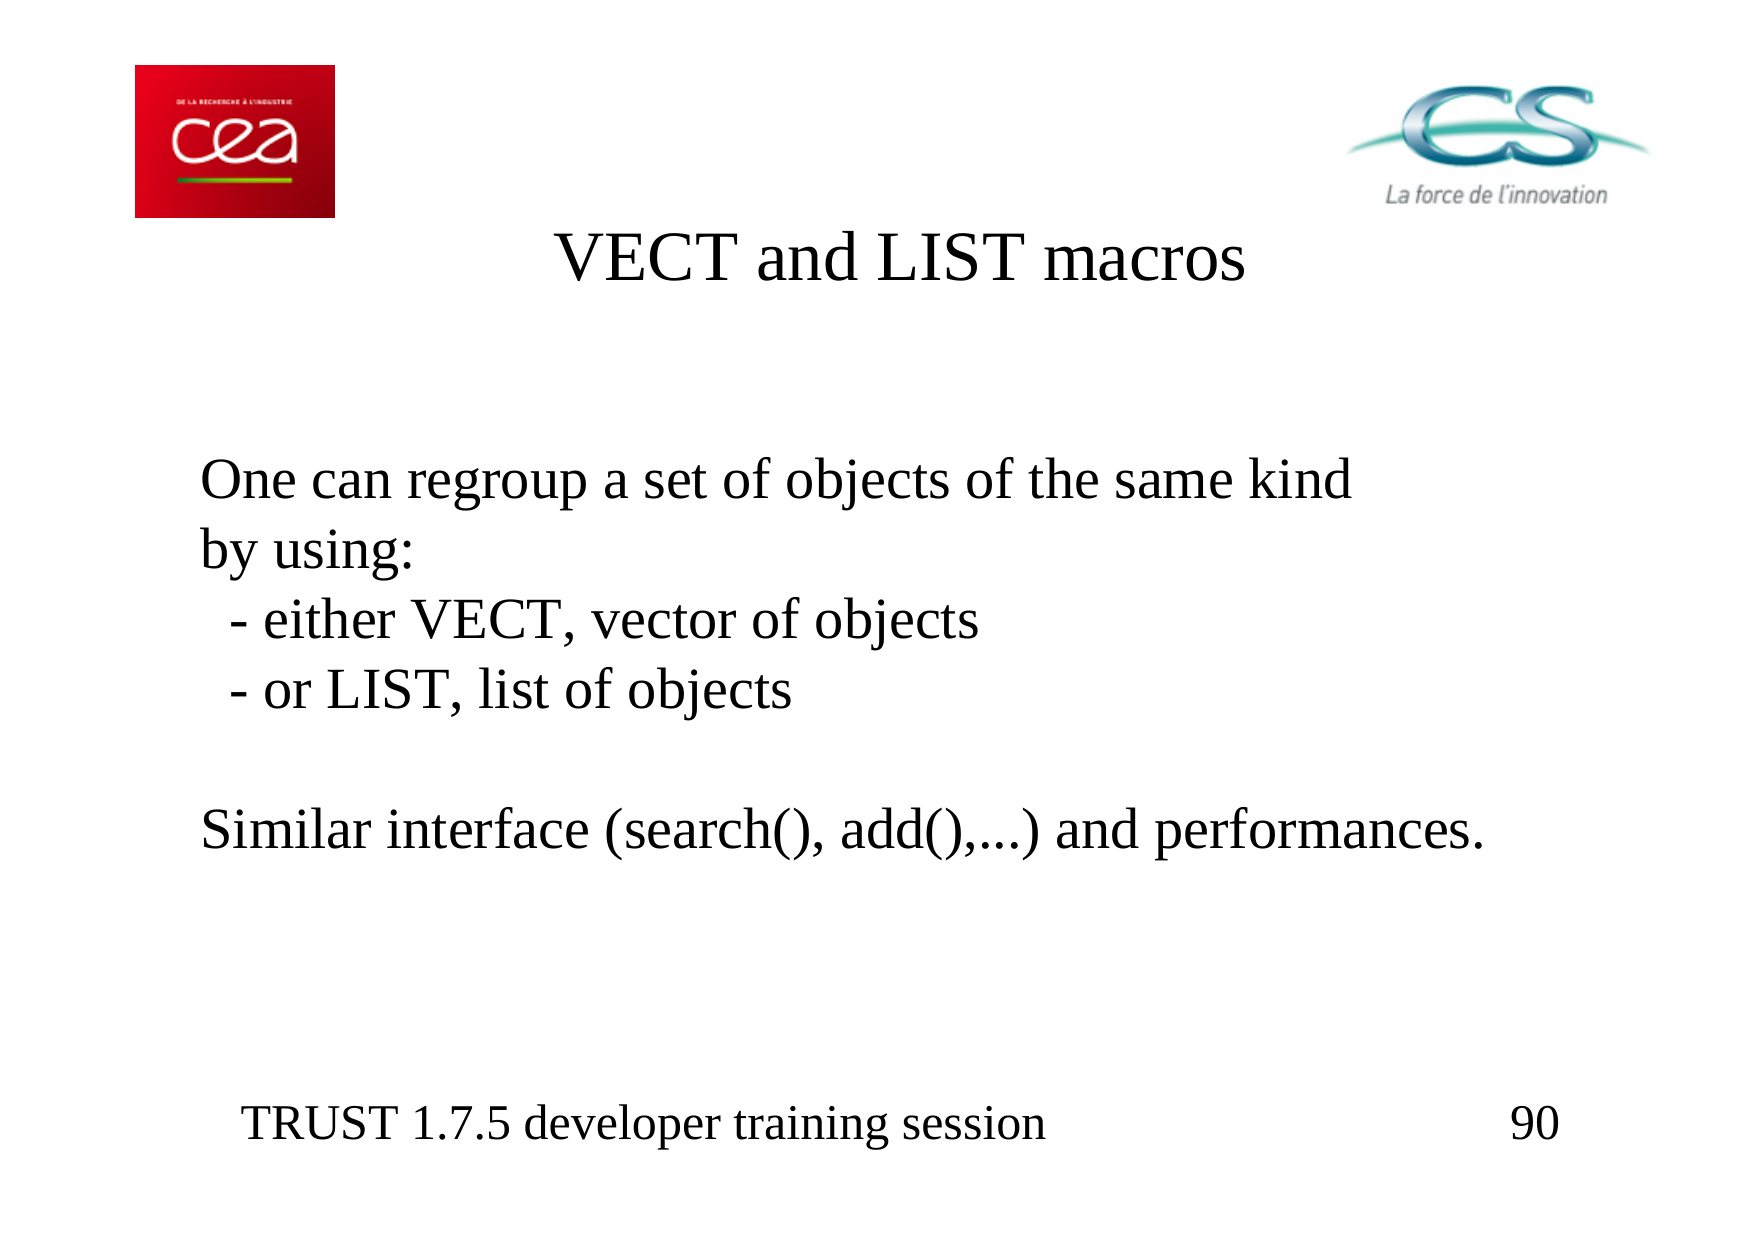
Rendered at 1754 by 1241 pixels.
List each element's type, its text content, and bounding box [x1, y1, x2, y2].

text_box One can regroup a set of objects of the same kind by using: - either VECT, vector of objects - or LIST, list of objects Similar interface (search(), add(),...) and performances. [185, 432, 1502, 938]
picture [1340, 73, 1662, 218]
picture [135, 65, 335, 218]
text_box VECT and LIST macros [225, 158, 1577, 346]
